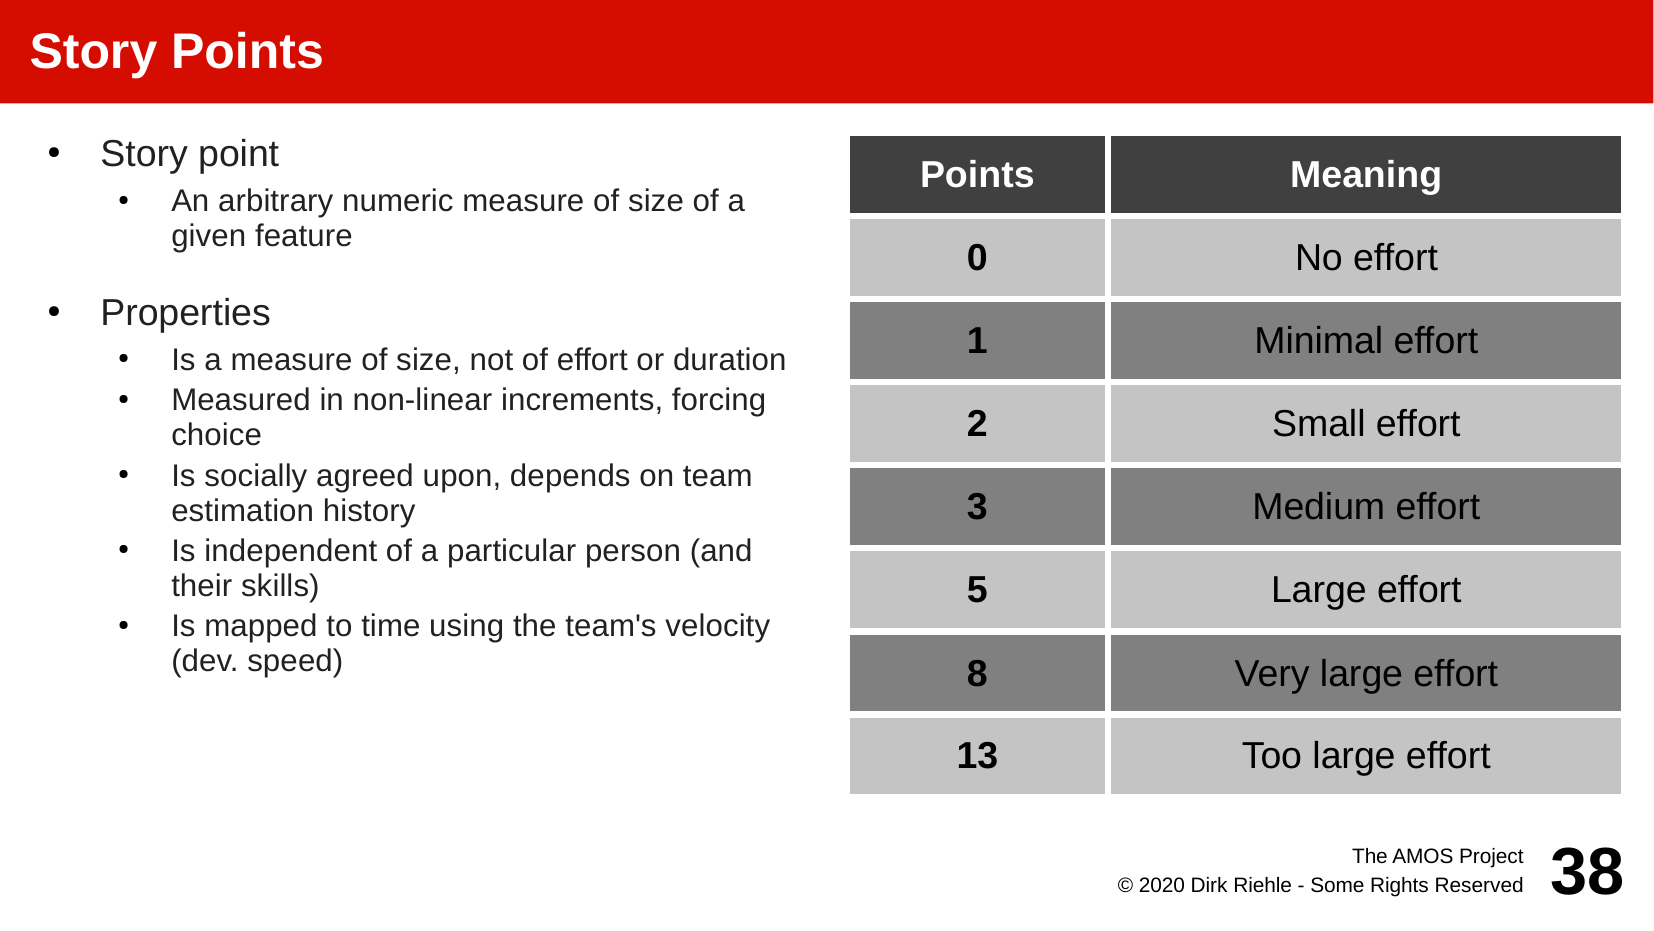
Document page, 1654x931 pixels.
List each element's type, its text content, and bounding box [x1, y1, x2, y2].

table_cell No effort [1111, 219, 1621, 296]
table_cell Large effort [1111, 551, 1621, 628]
table_header Points [850, 136, 1105, 213]
table_cell Very large effort [1111, 635, 1621, 711]
table_cell 2 [850, 385, 1105, 462]
table_cell 8 [850, 635, 1105, 711]
table_cell 0 [850, 219, 1105, 296]
table_cell Small effort [1111, 385, 1621, 462]
title Story Points [0, 0, 1654, 104]
table_cell 13 [850, 718, 1105, 794]
table_cell Minimal effort [1111, 302, 1621, 379]
table_cell Too large effort [1111, 718, 1621, 794]
table_cell 3 [850, 468, 1105, 545]
table_header Meaning [1111, 136, 1621, 213]
table_cell 1 [850, 302, 1105, 379]
table_cell 5 [850, 551, 1105, 628]
list Story point An arbitrary numeric measure of size of a given feature Properties Is a measure of size, not of effort or duration Measured in non-linear increments, forcing choice Is socially agreed upon, depends on team estimation history Is independent of a particular person (and their skills) Is mapped to time using the team's velocity (dev. speed) [29, 132, 808, 813]
table_cell Medium effort [1111, 468, 1621, 545]
